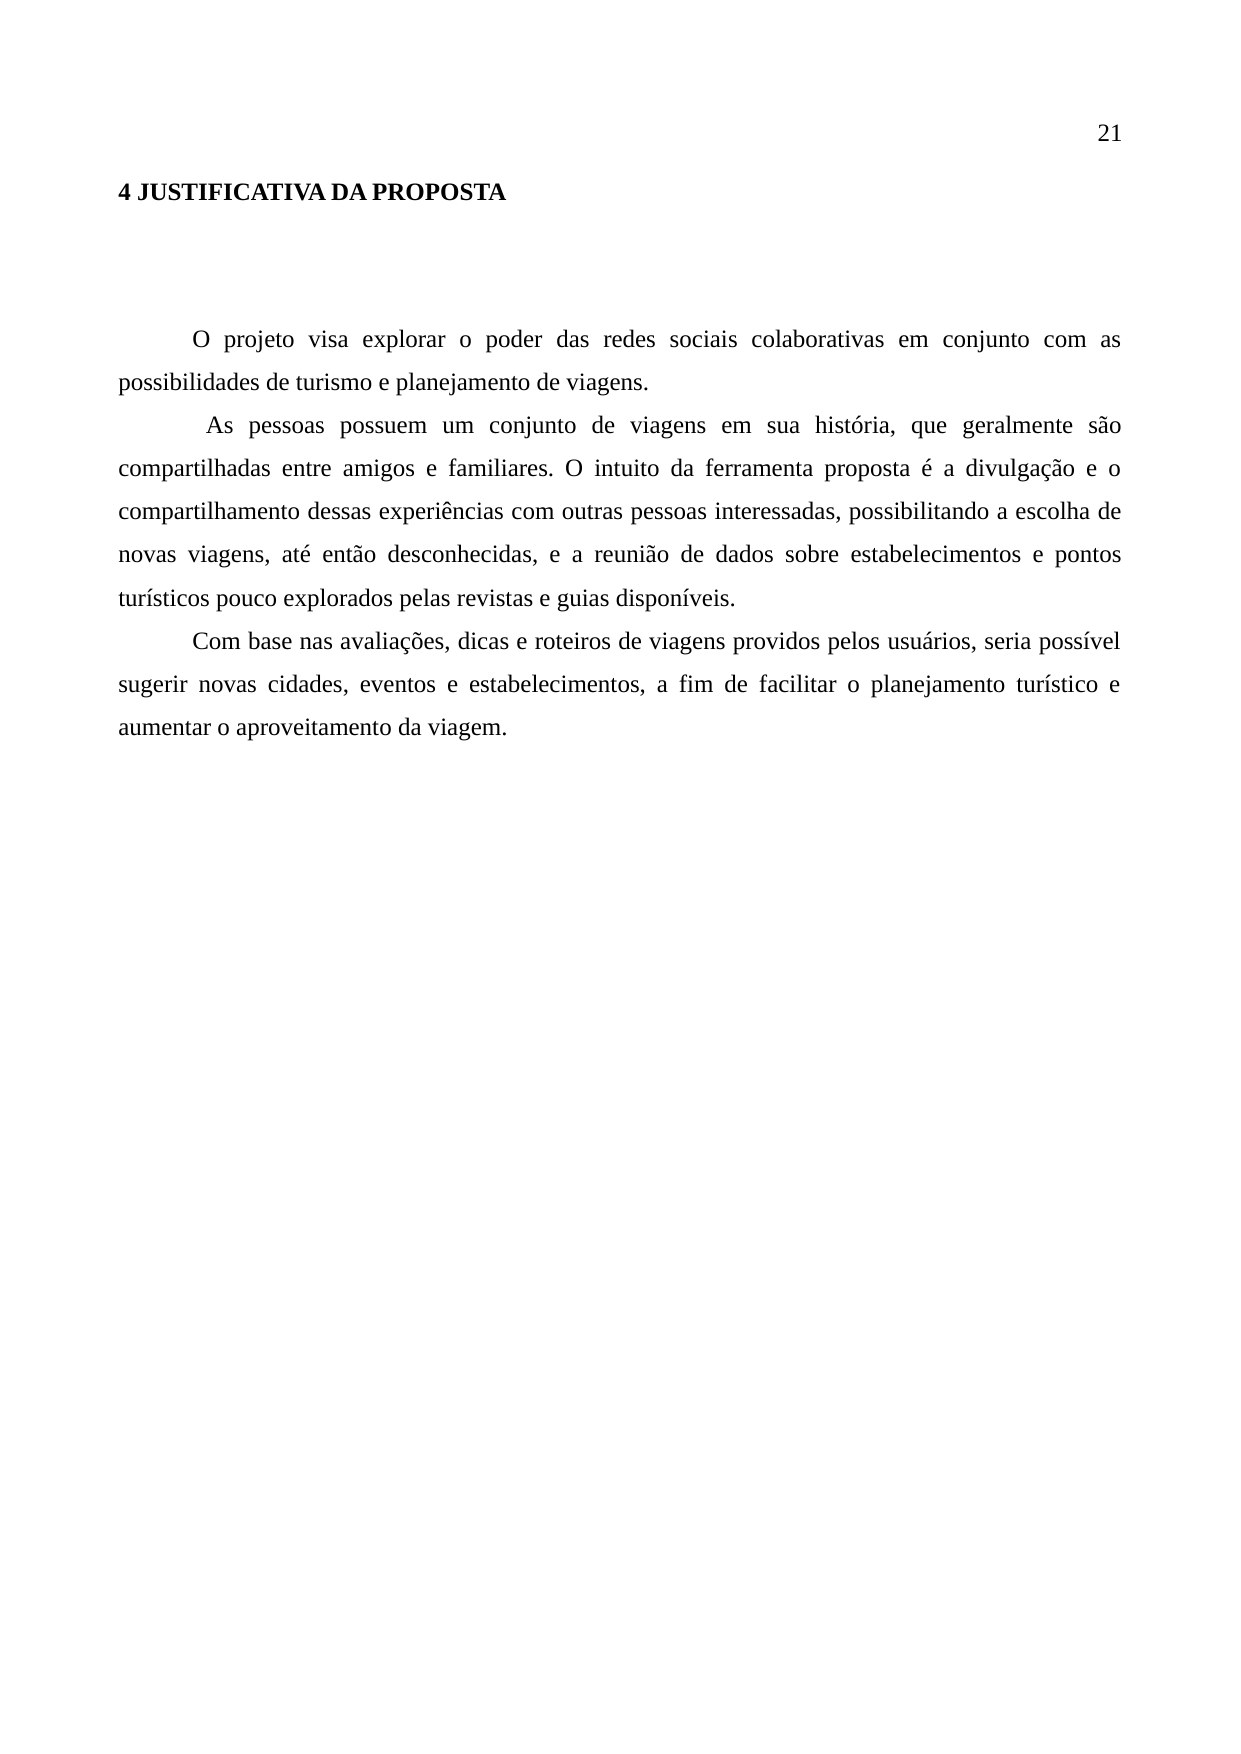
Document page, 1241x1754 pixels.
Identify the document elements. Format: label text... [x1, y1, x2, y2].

text As pessoas possuem um conjunto de viagens em sua história, que geralmente são compartilhadas entre amigos e familiares. O intuito da ferramenta proposta é a divulgação e o compartilhamento dessas experiências com outras pessoas interessadas, possibilitando a escolha de novas viagens, até então desconhecidas, e a reunião de dados sobre estabelecimentos e pontos turísticos pouco explorados pelas revistas e guias disponíveis. [118, 410, 1122, 611]
text O projeto visa explorar o poder das redes sociais colaborativas em conjunto com as possibilidades de turismo e planejamento de viagens. [118, 324, 1122, 396]
text Com base nas avaliações, dicas e roteiros de viagens providos pelos usuários, seria possível sugerir novas cidades, eventos e estabelecimentos, a fim de facilitar o planejamento turístico e aumentar o aproveitamento da viagem. [118, 626, 1122, 741]
subtitle JUSTIFICATIVA da proposta [118, 177, 945, 206]
